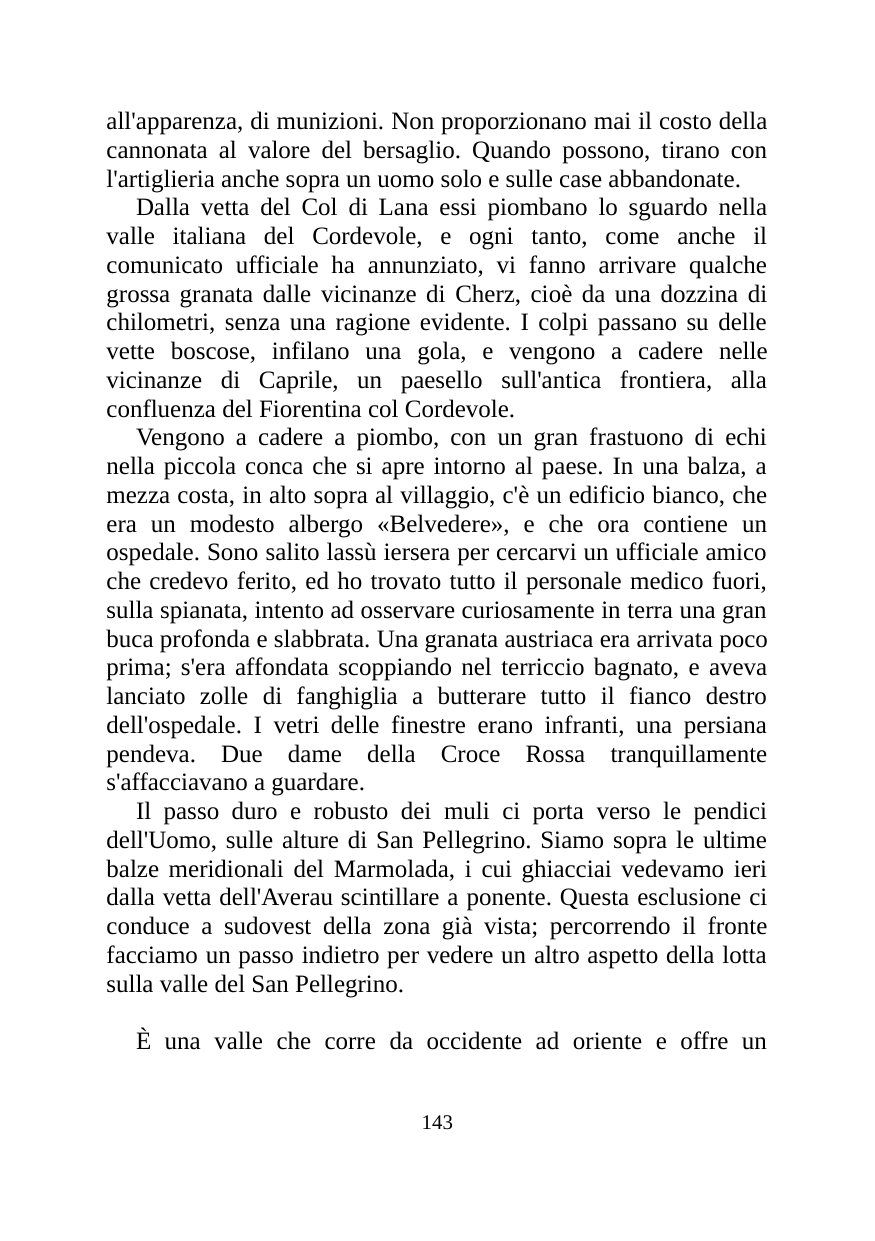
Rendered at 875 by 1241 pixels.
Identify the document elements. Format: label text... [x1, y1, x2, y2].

text È una valle che corre da occidente ad oriente e offre un [106, 1026, 768, 1055]
text Vengono a cadere a piombo, con un gran frastuono di echi nella piccola conca che si apre intorno al paese. In una balza, a mezza costa, in alto sopra al villaggio, c'è un edificio bianco, che era un modesto albergo «Belvedere», e che ora contiene un ospedale. Sono salito lassù iersera per cercarvi un ufficiale amico che credevo ferito, ed ho trovato tutto il personale medico fuori, sulla spianata, intento ad osservare curiosamente in terra una gran buca profonda e slabbrata. Una granata austriaca era arrivata poco prima; s'era affondata scoppiando nel terriccio bagnato, e aveva lanciato zolle di fanghiglia a butterare tutto il fianco destro dell'ospedale. I vetri delle finestre erano infranti, una persiana pendeva. Due dame della Croce Rossa tranquillamente s'affacciavano a guardare. [106, 422, 768, 796]
text Il passo duro e robusto dei muli ci porta verso le pendici dell'Uomo, sulle alture di San Pellegrino. Siamo sopra le ultime balze meridionali del Marmolada, i cui ghiacciai vedevamo ieri dalla vetta dell'Averau scintillare a ponente. Questa esclusione ci conduce a sudovest della zona già vista; percorrendo il fronte facciamo un passo indietro per vedere un altro aspetto della lotta sulla valle del San Pellegrino. [106, 796, 768, 997]
text all'apparenza, di munizioni. Non proporzionano mai il costo della cannonata al valore del bersaglio. Quando possono, tirano con l'artiglieria anche sopra un uomo solo e sulle case abbandonate. [106, 106, 768, 192]
text Dalla vetta del Col di Lana essi piombano lo sguardo nella valle italiana del Cordevole, e ogni tanto, come anche il comunicato ufficiale ha annunziato, vi fanno arrivare qualche grossa granata dalle vicinanze di Cherz, cioè da una dozzina di chilometri, senza una ragione evidente. I colpi passano su delle vette boscose, infilano una gola, e vengono a cadere nelle vicinanze di Caprile, un paesello sull'antica frontiera, alla confluenza del Fiorentina col Cordevole. [106, 192, 768, 422]
